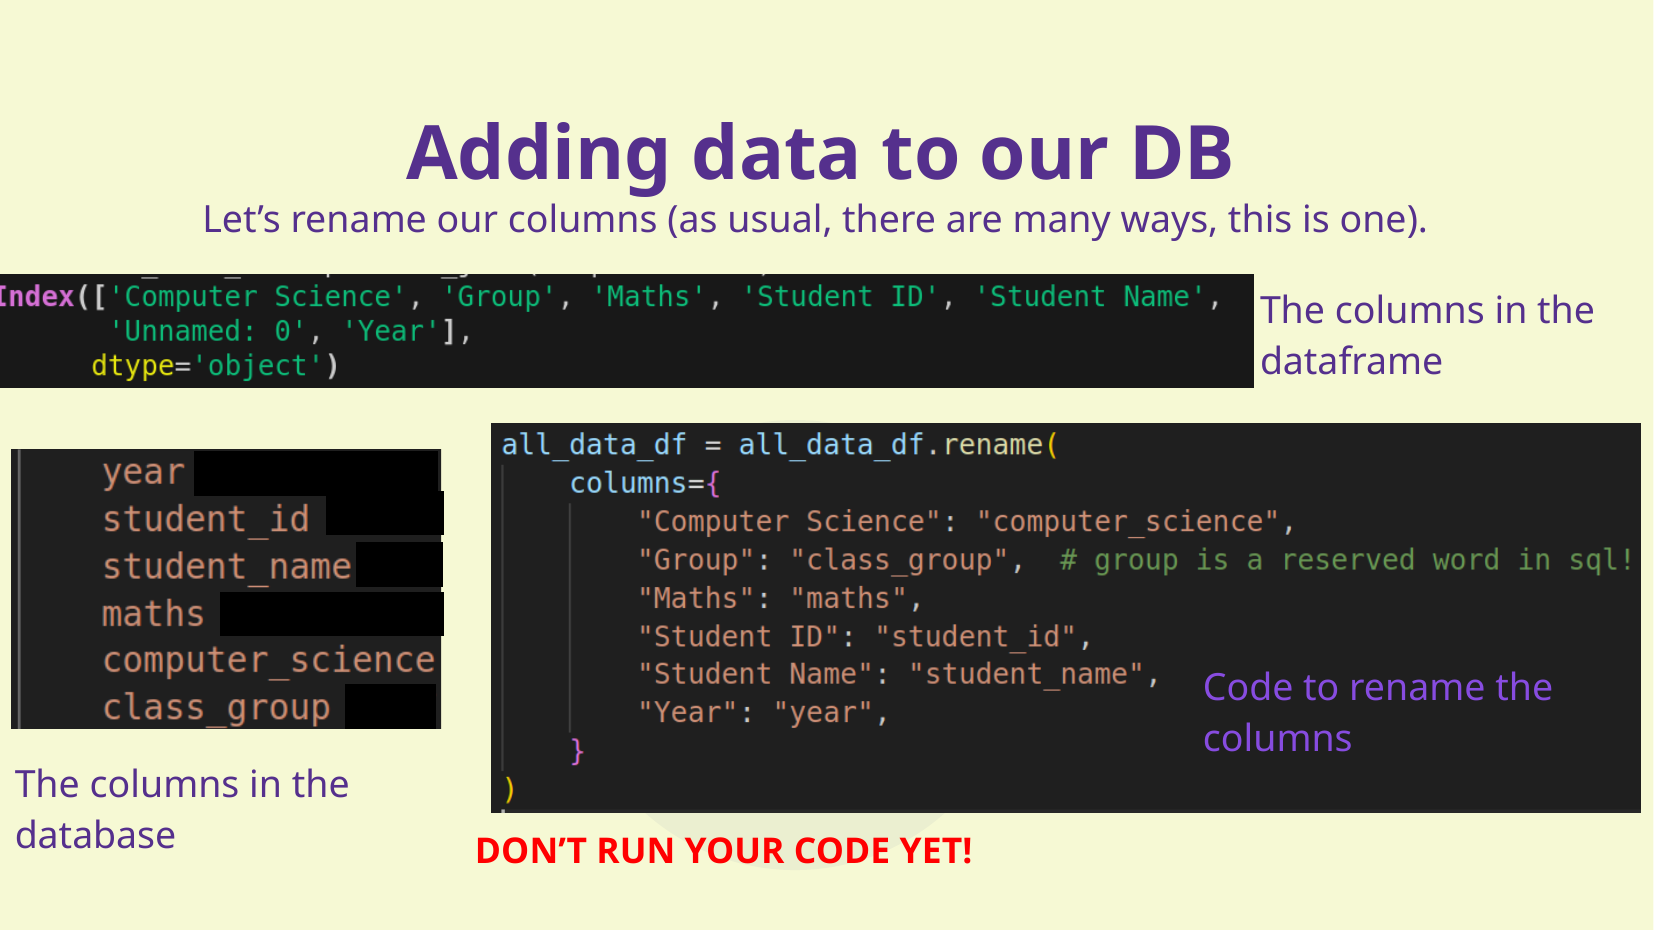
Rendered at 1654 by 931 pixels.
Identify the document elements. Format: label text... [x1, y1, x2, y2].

picture [11, 449, 442, 729]
text_box Let’s rename our columns (as usual, there are many ways, this is one). [187, 388, 1463, 737]
text_box [356, 542, 443, 587]
text_box [220, 592, 444, 636]
text_box Let’s rename our columns (as usual, there are many ways, this is one). [187, 202, 1463, 276]
title Adding data to our DB [76, 98, 1565, 202]
text_box The columns in the dataframe [1245, 276, 1654, 394]
picture [0, 274, 1254, 388]
text_box [194, 451, 444, 535]
text_box DON’T RUN YOUR CODE YET! [460, 818, 1428, 931]
text_box The columns in the database [0, 750, 413, 867]
text_box [345, 684, 436, 729]
text_box Code to rename the columns [1188, 652, 1601, 770]
picture [491, 423, 1641, 813]
